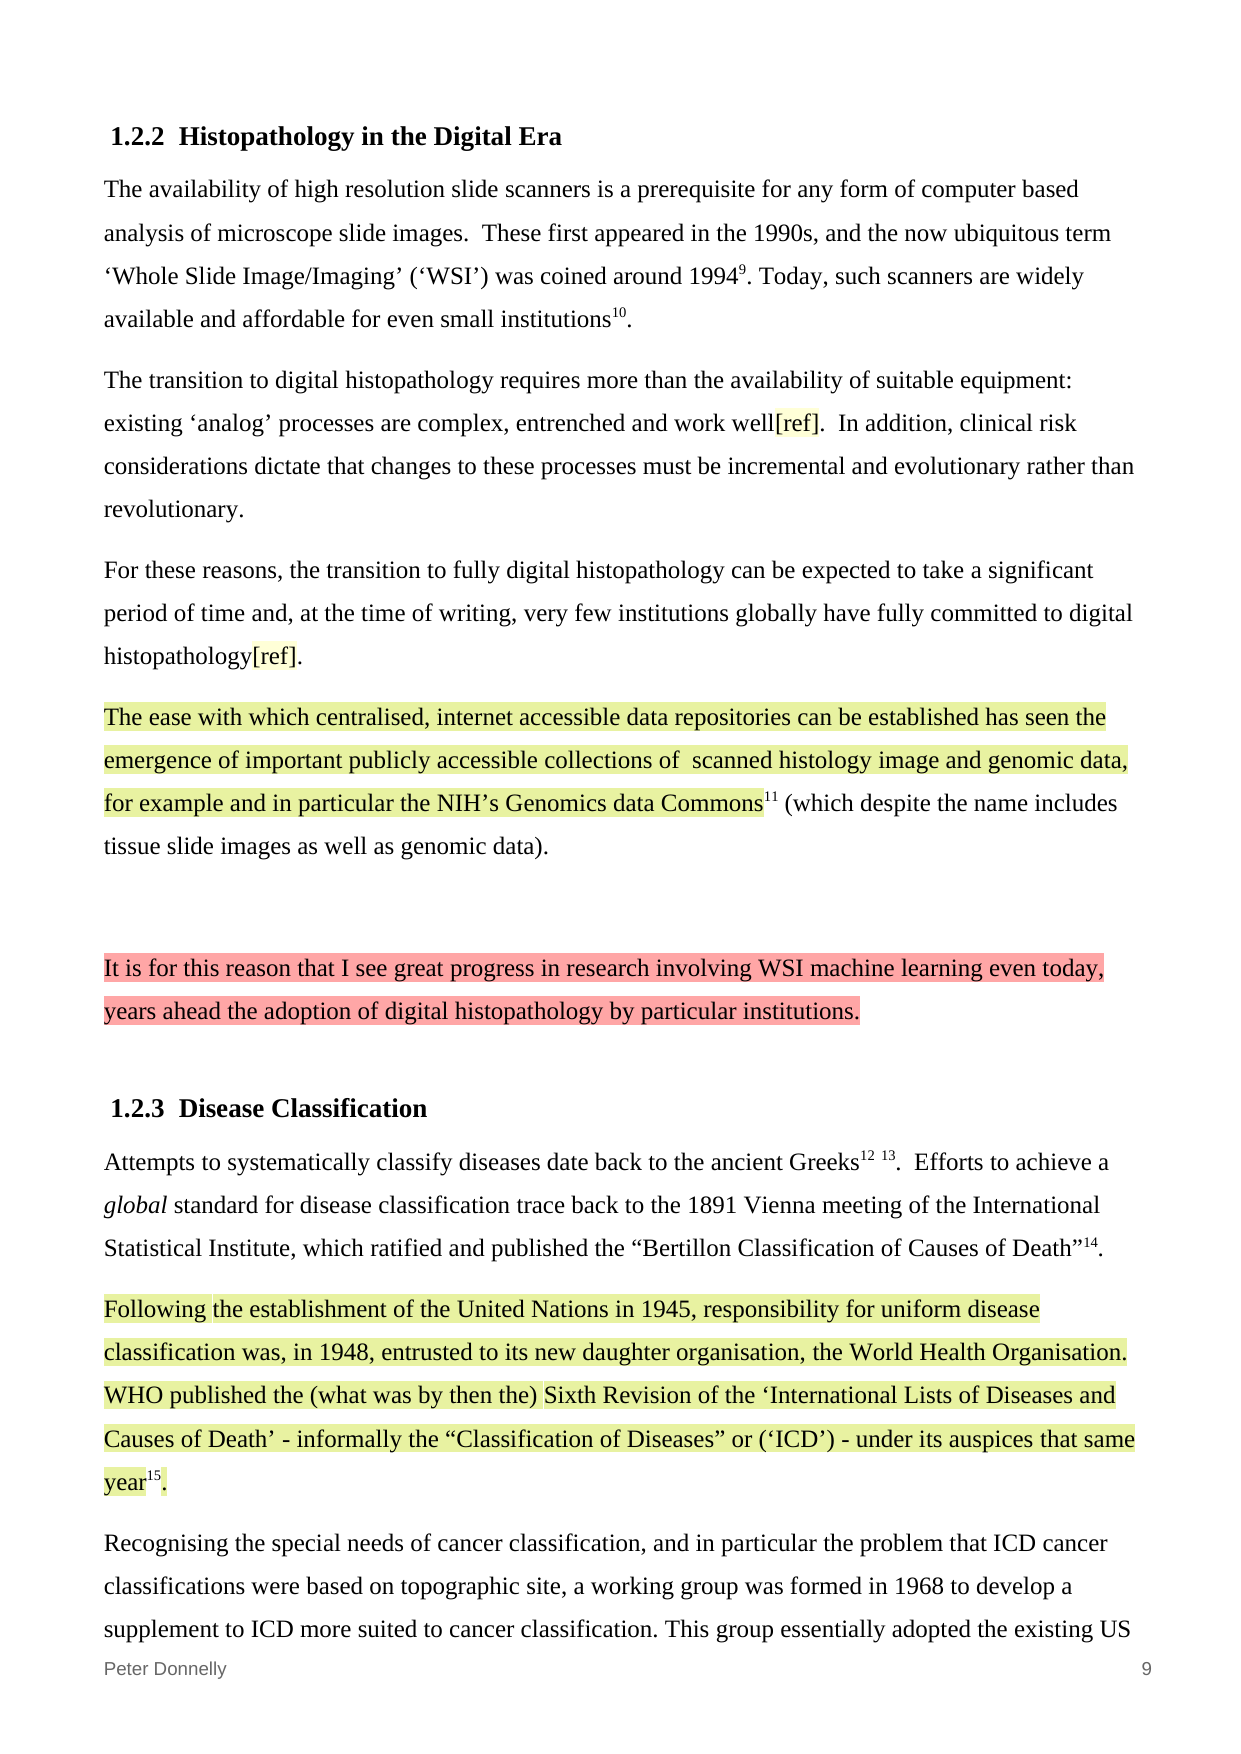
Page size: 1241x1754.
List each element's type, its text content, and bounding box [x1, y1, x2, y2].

text The availability of high resolution slide scanners is a prerequisite for any form of computer based analysis of microscope slide images. These first appeared in the 1990s, and the now ubiquitous term ‘Whole Slide Image/Imaging’ (‘WSI’) was coined around 1994. Today, such scanners are widely available and affordable for even small institutions. [103, 174, 1146, 333]
text Following the establishment of the United Nations in 1945, responsibility for uniform disease classification was, in 1948, entrusted to its new daughter organisation, the World Health Organisation. WHO published the (what was by then the) Sixth Revision of the ‘International Lists of Diseases and Causes of Death’ - informally the “Classification of Diseases” or (‘ICD’) - under its auspices that same year. [103, 1294, 1146, 1496]
subtitle Histopathology in the Digital Era [103, 120, 1146, 151]
text For these reasons, the transition to fully digital histopathology can be expected to take a significant period of time and, at the time of writing, very few institutions globally have fully committed to digital histopathology[ref]. [103, 555, 1146, 670]
text Recognising the special needs of cancer classification, and in particular the problem that ICD cancer classifications were based on topographic site, a working group was formed in 1968 to develop a supplement to ICD more suited to cancer classification. This group essentially adopted the existing US [103, 1528, 1146, 1643]
text The transition to digital histopathology requires more than the availability of suitable equipment: existing ‘analog’ processes are complex, entrenched and work well[ref]. In addition, clinical risk considerations dictate that changes to these processes must be incremental and evolutionary rather than revolutionary. [103, 365, 1146, 523]
text The ease with which centralised, internet accessible data repositories can be established has seen the emergence of important publicly accessible collections of scanned histology image and genomic data, for example and in particular the NIH’s Genomics data Commons (which despite the name includes tissue slide images as well as genomic data). [103, 702, 1146, 860]
text It is for this reason that I see great progress in research involving WSI machine learning even today, years ahead the adoption of digital histopathology by particular institutions. [103, 953, 1146, 1025]
subtitle Disease Classification [103, 1092, 1146, 1124]
text Attempts to systematically classify diseases date back to the ancient Greeks . Efforts to achieve a global standard for disease classification trace back to the 1891 Vienna meeting of the International Statistical Institute, which ratified and published the “Bertillon Classification of Causes of Death”. [103, 1147, 1146, 1262]
